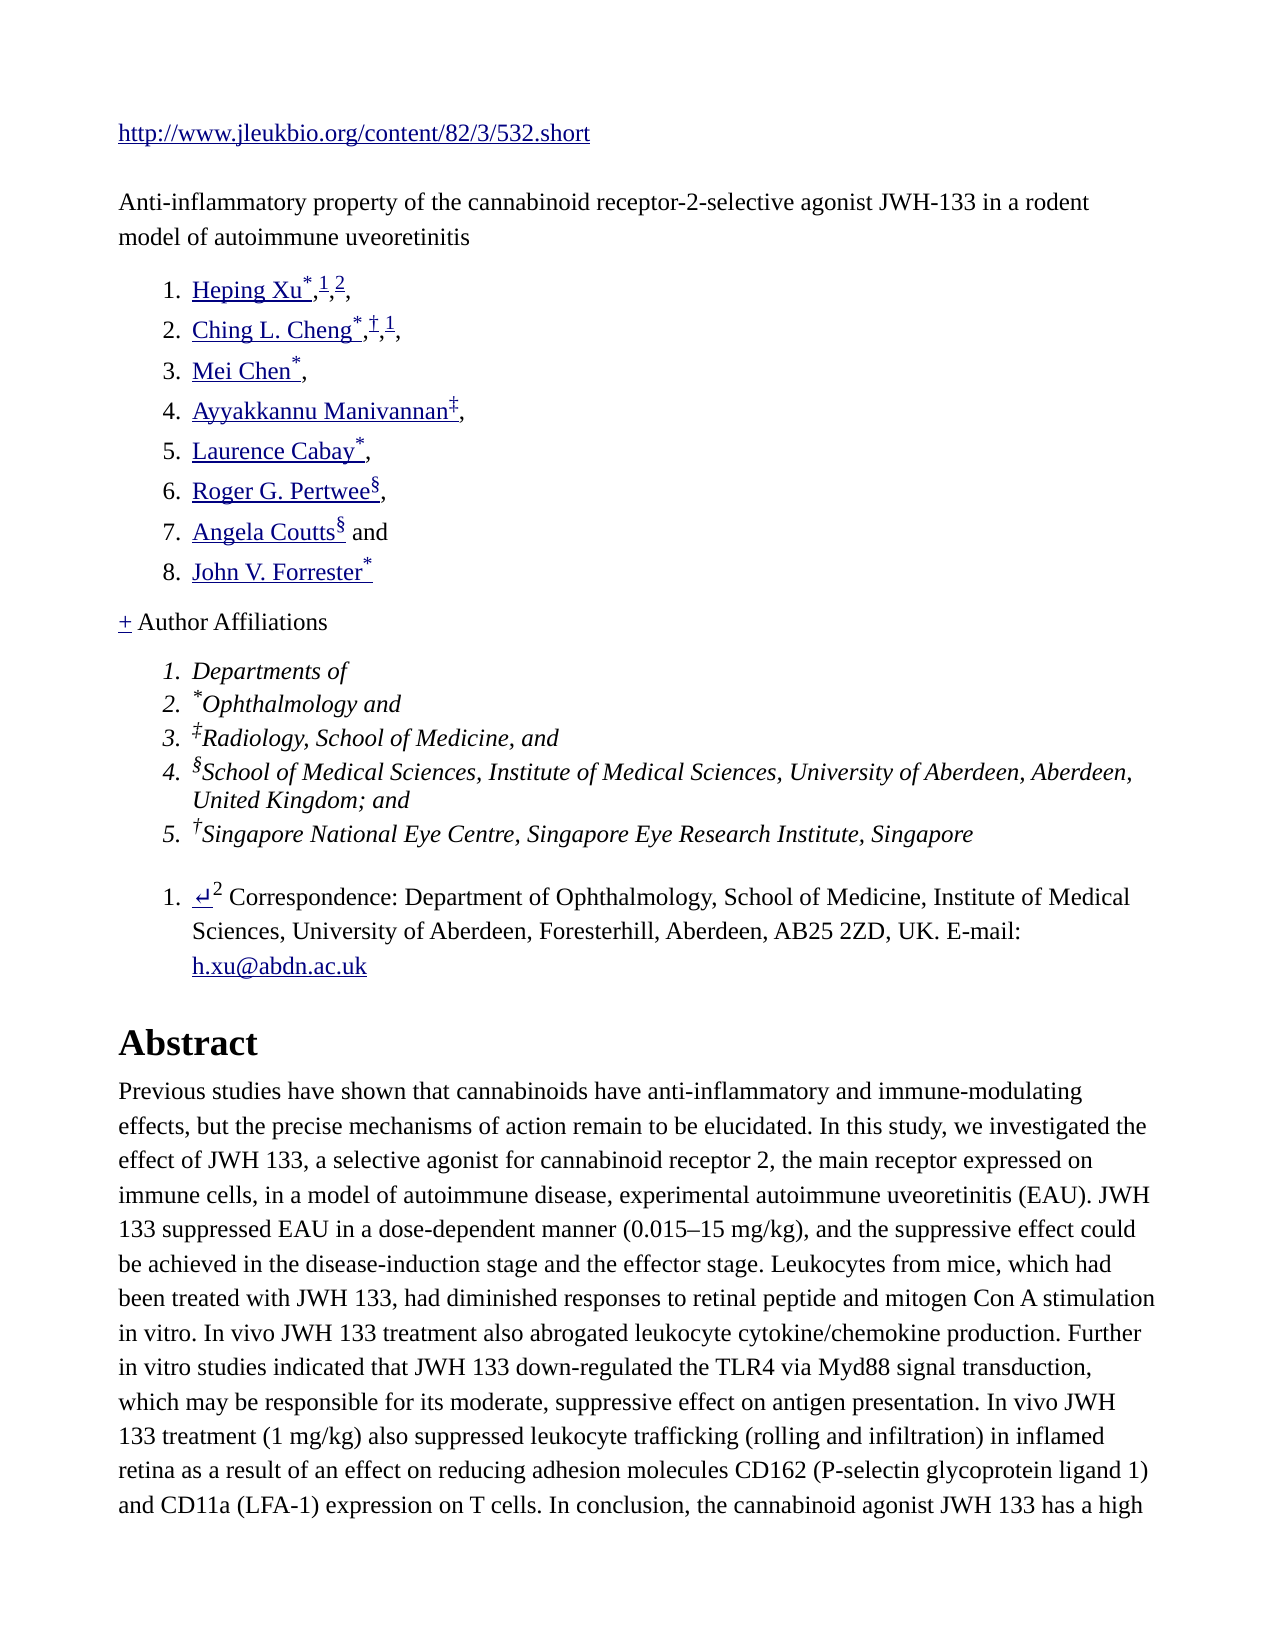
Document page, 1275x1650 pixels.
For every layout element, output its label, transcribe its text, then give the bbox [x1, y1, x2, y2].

list Ching L. Cheng*,†,1, [162, 311, 1157, 344]
text http://www.jleukbio.org/content/82/3/532.short Anti-inflammatory property of the cannabinoid receptor-2-selective agonist JWH-133 in a rodent model of autoimmune uveoretinitis [118, 118, 1157, 250]
list Departments of [162, 656, 1157, 685]
list Heping Xu*,1,2, [162, 271, 1157, 304]
list †Singapore National Eye Centre, Singapore Eye Research Institute, Singapore [162, 814, 1157, 848]
text Previous studies have shown that cannabinoids have anti-inflammatory and immune-modulating effects, but the precise mechanisms of action remain to be elucidated. In this study, we investigated the effect of JWH 133, a selective agonist for cannabinoid receptor 2, the main receptor expressed on immune cells, in a model of autoimmune disease, experimental autoimmune uveoretinitis (EAU). JWH 133 suppressed EAU in a dose-dependent manner (0.015–15 mg/kg), and the suppressive effect could be achieved in the disease-induction stage and the effector stage. Leukocytes from mice, which had been treated with JWH 133, had diminished responses to retinal peptide and mitogen Con A stimulation in vitro. In vivo JWH 133 treatment also abrogated leukocyte cytokine/chemokine production. Further in vitro studies indicated that JWH 133 down-regulated the TLR4 via Myd88 signal transduction, which may be responsible for its moderate, suppressive effect on antigen presentation. In vivo JWH 133 treatment (1 mg/kg) also suppressed leukocyte trafficking (rolling and infiltration) in inflamed retina as a result of an effect on reducing adhesion molecules CD162 (P-selectin glycoprotein ligand 1) and CD11a (LFA-1) expression on T cells. In conclusion, the cannabinoid agonist JWH 133 has a high [118, 1076, 1157, 1519]
subtitle Abstract [118, 1021, 1157, 1064]
list Mei Chen*, [162, 351, 1157, 384]
list Ayyakkannu Manivannan‡, [162, 391, 1157, 425]
list Roger G. Pertwee§, [162, 472, 1157, 505]
list Angela Coutts§ and [162, 512, 1157, 545]
text + Author Affiliations [118, 607, 1157, 636]
list *Ophthalmology and [162, 685, 1157, 718]
list ↵2 Correspondence: Department of Ophthalmology, School of Medicine, Institute of Medical Sciences, University of Aberdeen, Foresterhill, Aberdeen, AB25 2ZD, UK. E-mail: h.xu@abdn.ac.uk [162, 877, 1157, 979]
list Laurence Cabay*, [162, 431, 1157, 465]
list ‡Radiology, School of Medicine, and [162, 718, 1157, 752]
list John V. Forrester* [162, 552, 1157, 586]
list §School of Medical Sciences, Institute of Medical Sciences, University of Aberdeen, Aberdeen, United Kingdom; and [162, 752, 1157, 814]
